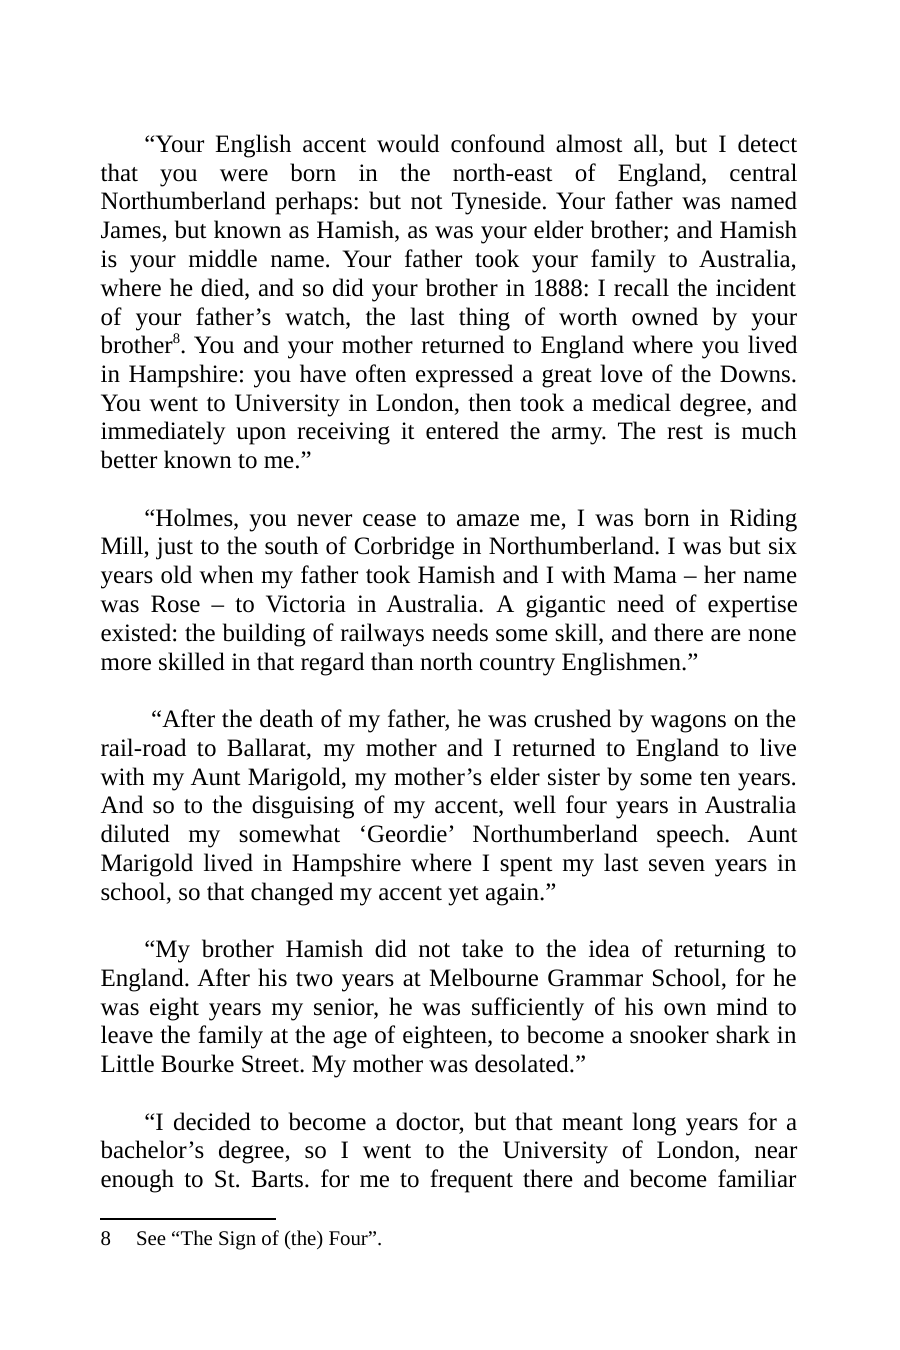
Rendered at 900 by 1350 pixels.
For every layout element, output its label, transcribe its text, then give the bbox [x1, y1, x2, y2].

text See “The Sign of (the) Four”. [100, 1226, 799, 1249]
text “After the death of my father, he was crushed by wagons on the rail-road to Ballarat, my mother and I returned to England to live with my Aunt Marigold, my mother’s elder sister by some ten years. And so to the disguising of my accent, well four years in Australia diluted my somewhat ‘Geordie’ Northumberland speech. Aunt Marigold lived in Hampshire where I spent my last seven years in school, so that changed my accent yet again.” [100, 704, 798, 905]
text “Holmes, you never cease to amaze me, I was born in Riding Mill, just to the south of Corbridge in Northumberland. I was but six years old when my father took Hamish and I with Mama – her name was Rose – to Victoria in Australia. A gigantic need of expertise existed: the building of railways needs some skill, and there are none more skilled in that regard than north country Englishmen.” [100, 503, 798, 675]
text “I decided to become a doctor, but that meant long years for a bachelor’s degree, so I went to the University of London, near enough to St. Barts. for me to frequent there and become familiar [100, 1107, 798, 1193]
text “My brother Hamish did not take to the idea of returning to England. After his two years at Melbourne Grammar School, for he was eight years my senior, he was sufficiently of his own mind to leave the family at the age of eighteen, to become a snooker shark in Little Bourke Street. My mother was desolated.” [100, 934, 798, 1078]
text “Your English accent would confound almost all, but I detect that you were born in the north-east of England, central Northumberland perhaps: but not Tyneside. Your father was named James, but known as Hamish, as was your elder brother; and Hamish is your middle name. Your father took your family to Australia, where he died, and so did your brother in 1888: I recall the incident of your father’s watch, the last thing of worth owned by your brother. You and your mother returned to England where you lived in Hampshire: you have often expressed a great love of the Downs. You went to University in London, then took a medical degree, and immediately upon receiving it entered the army. The rest is much better known to me.” [100, 129, 798, 474]
